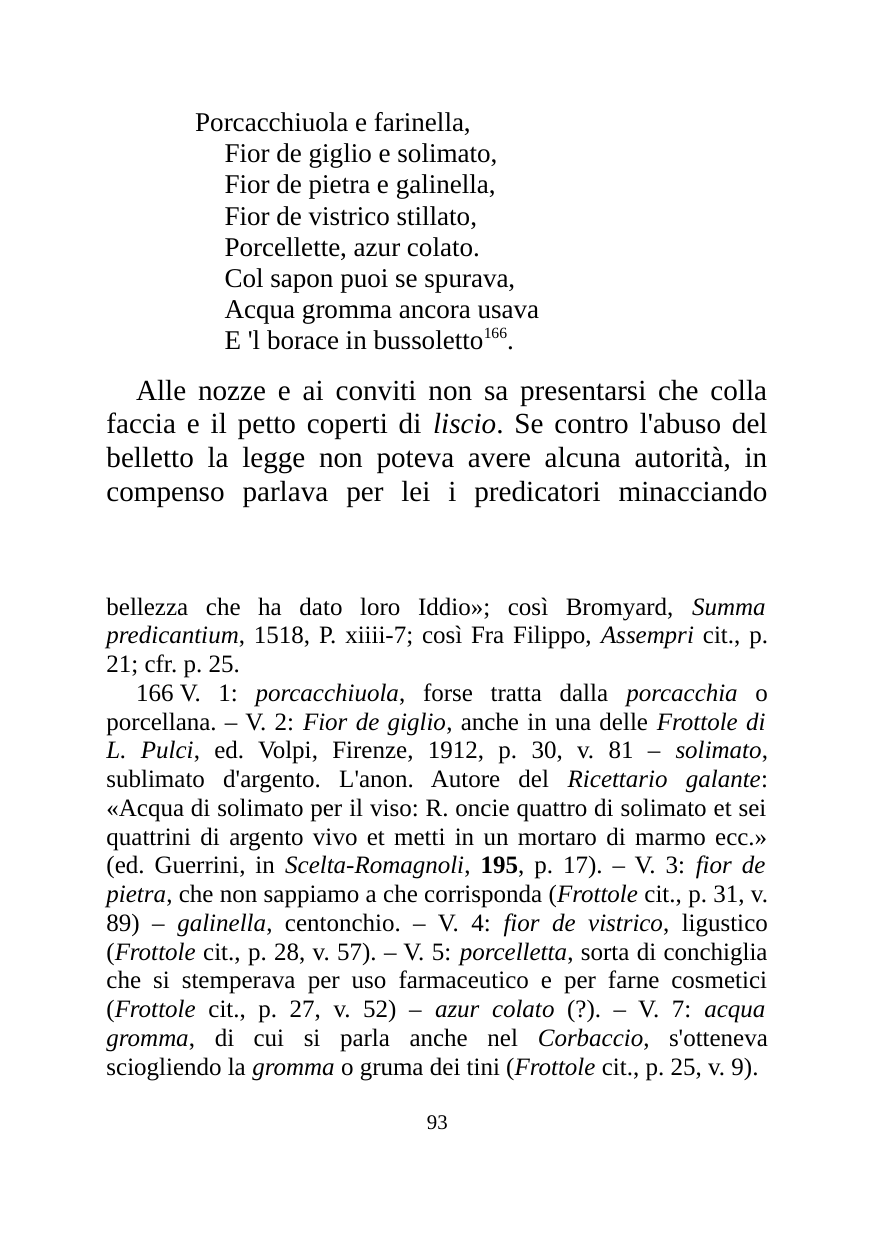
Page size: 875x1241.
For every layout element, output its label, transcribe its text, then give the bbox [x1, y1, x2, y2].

text V. 1: porcacchiuola, forse tratta dalla porcacchia o porcellana. – V. 2: Fior de giglio, anche in una delle Frottole di L. Pulci, ed. Volpi, Firenze, 1912, p. 30, v. 81 – solimato, sublimato d'argento. L'anon. Autore del Ricettario galante: «Acqua di solimato per il viso: R. oncie quattro di solimato et sei quattrini di argento vivo et metti in un mortaro di marmo ecc.» (ed. Guerrini, in Scelta-Romagnoli, 195, p. 17). – V. 3: fior de pietra, che non sappiamo a che corrisponda (Frottole cit., p. 31, v. 89) – galinella, centonchio. – V. 4: fior de vistrico, ligustico (Frottole cit., p. 28, v. 57). – V. 5: porcelletta, sorta di conchiglia che si stemperava per uso farmaceutico e per farne cosmetici (Frottole cit., p. 27, v. 52) – azur colato (?). – V. 7: acqua gromma, di cui si parla anche nel Corbaccio, s'otteneva sciogliendo la gromma o gruma dei tini (Frottole cit., p. 25, v. 9). [106, 678, 768, 1080]
text Alle nozze e ai conviti non sa presentarsi che colla faccia e il petto coperti di liscio. Se contro l'abuso del belletto la legge non poteva avere alcuna autorità, in compenso parlava per lei i predicatori minacciando [106, 373, 768, 507]
text Porcacchiuola e farinella, Fior de giglio e solimato, Fior de pietra e galinella, Fior de vistrico stillato, Porcellette, azur colato. Col sapon puoi se spurava, Acqua gromma ancora usava E 'l borace in bussoletto. [195, 106, 768, 355]
text bellezza che ha dato loro Iddio»; così Bromyard, Summa predicantium, 1518, P. xiiii-7; così Fra Filippo, Assempri cit., p. 21; cfr. p. 25. [106, 592, 768, 678]
